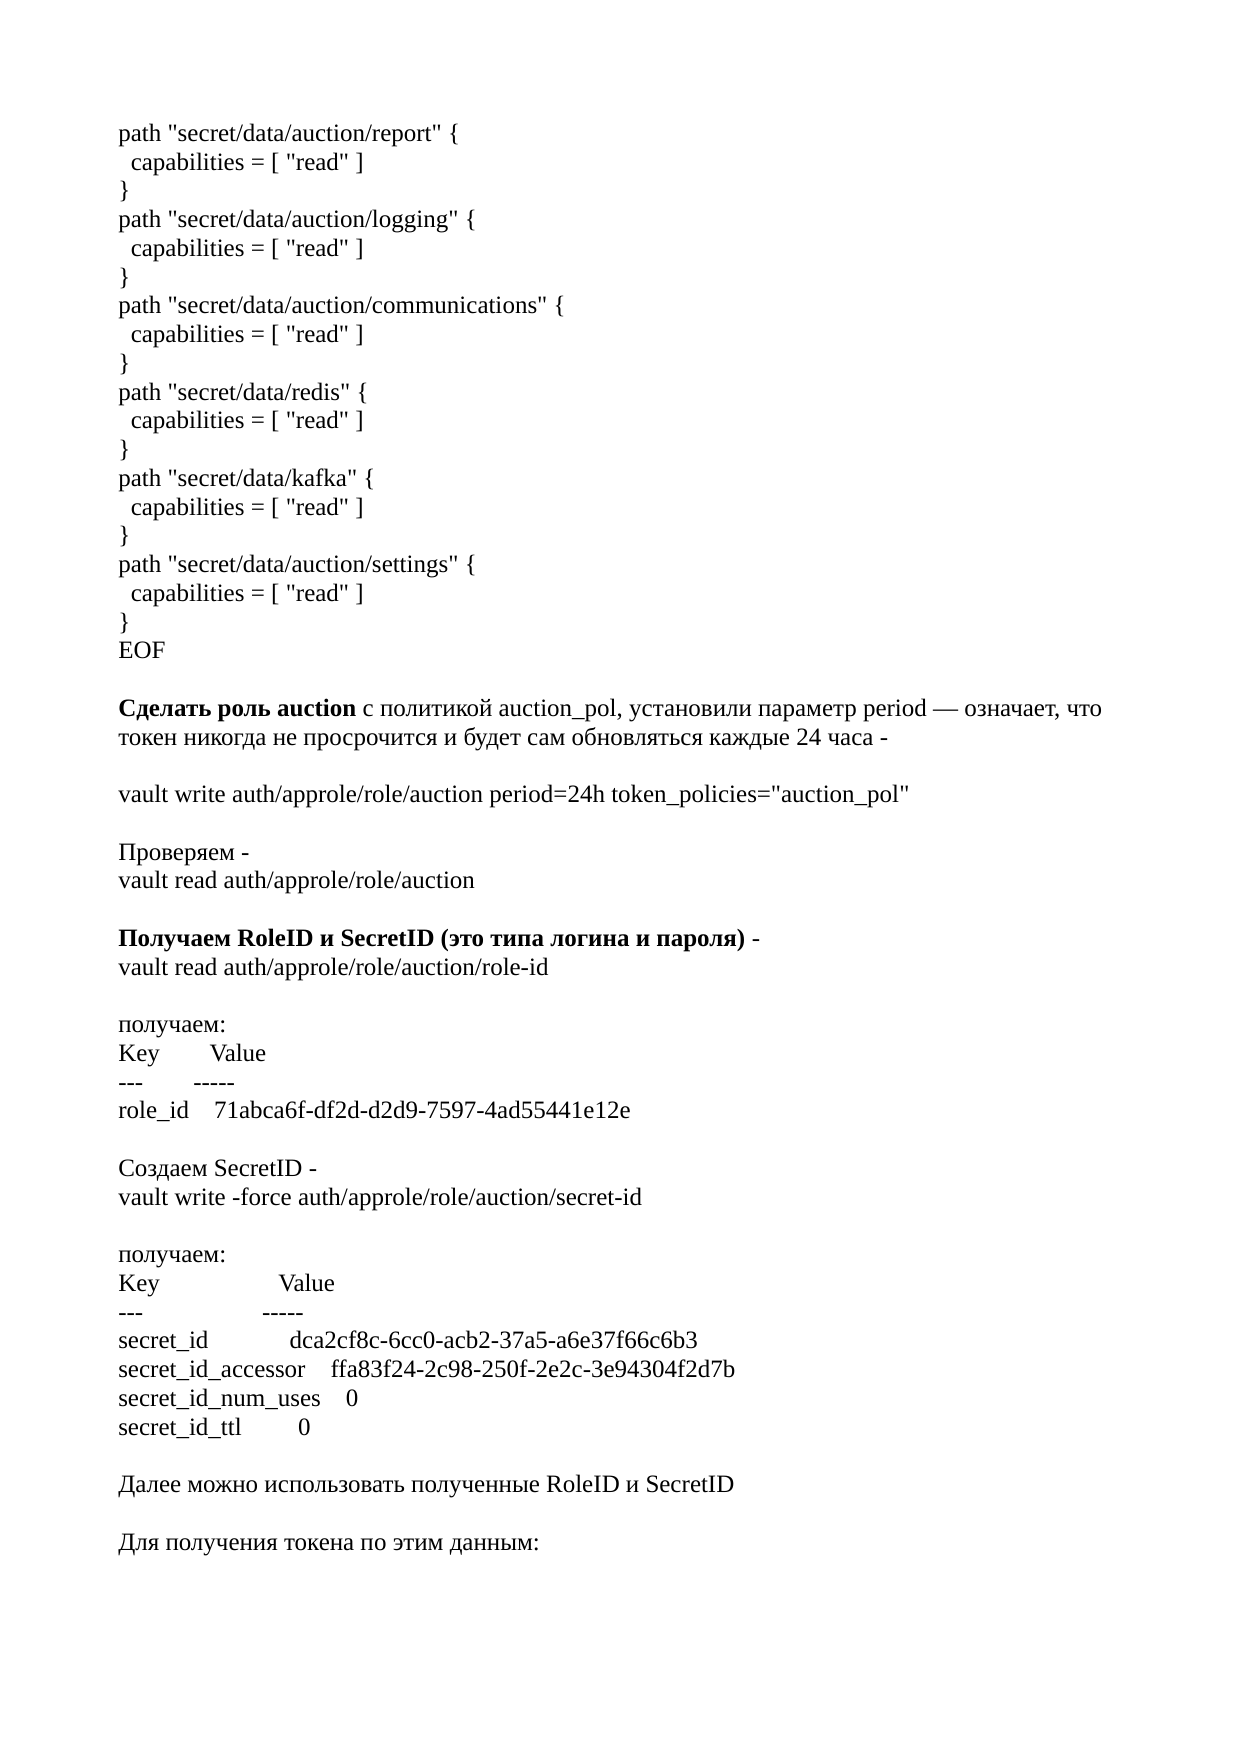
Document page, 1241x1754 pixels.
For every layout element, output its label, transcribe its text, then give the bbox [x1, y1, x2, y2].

text } [118, 176, 1122, 204]
text } [118, 262, 1122, 291]
text } [118, 434, 1122, 463]
text --- ----- [118, 1297, 1122, 1326]
text path "secret/data/auction/settings" { [118, 549, 1122, 578]
text capabilities = [ "read" ] [118, 406, 1122, 434]
text vault read auth/approle/role/auction [118, 866, 1122, 894]
text capabilities = [ "read" ] [118, 147, 1122, 176]
text path "secret/data/kafka" { [118, 463, 1122, 492]
text } [118, 607, 1122, 636]
text Проверяем - [118, 837, 1122, 866]
text Key Value [118, 1268, 1122, 1297]
text получаем: [118, 1009, 1122, 1038]
text EOF [118, 636, 1122, 664]
text vault write auth/approle/role/auction period=24h token_policies="auction_pol" [118, 779, 1122, 808]
text path "secret/data/auction/report" { [118, 118, 1122, 147]
text Далее можно использовать полученные RoleID и SecretID [118, 1469, 1122, 1498]
text secret_id dca2cf8c-6cc0-acb2-37a5-a6e37f66c6b3 [118, 1326, 1122, 1354]
text Key Value [118, 1038, 1122, 1067]
text } [118, 348, 1122, 377]
text Сделать роль auction с политикой auction_pol, установили параметр period — означает, что токен никогда не просрочится и будет сам обновляться каждые 24 часа - [118, 693, 1122, 751]
text получаем: [118, 1239, 1122, 1268]
text vault read auth/approle/role/auction/role-id [118, 952, 1122, 981]
text Создаем SecretID - [118, 1153, 1122, 1182]
text path "secret/data/redis" { [118, 377, 1122, 406]
text capabilities = [ "read" ] [118, 578, 1122, 607]
text path "secret/data/auction/communications" { [118, 291, 1122, 319]
text path "secret/data/auction/logging" { [118, 204, 1122, 233]
text Для получения токена по этим данным: [118, 1527, 1122, 1556]
text capabilities = [ "read" ] [118, 492, 1122, 521]
text --- ----- [118, 1067, 1122, 1096]
text secret_id_accessor ffa83f24-2c98-250f-2e2c-3e94304f2d7b [118, 1354, 1122, 1383]
text role_id 71abca6f-df2d-d2d9-7597-4ad55441e12e [118, 1096, 1122, 1124]
text capabilities = [ "read" ] [118, 319, 1122, 348]
text secret_id_ttl 0 [118, 1412, 1122, 1441]
text secret_id_num_uses 0 [118, 1383, 1122, 1412]
text Получаем RoleID и SecretID (это типа логина и пароля) - [118, 923, 1122, 952]
text capabilities = [ "read" ] [118, 233, 1122, 262]
text vault write -force auth/approle/role/auction/secret-id [118, 1182, 1122, 1211]
text } [118, 521, 1122, 549]
